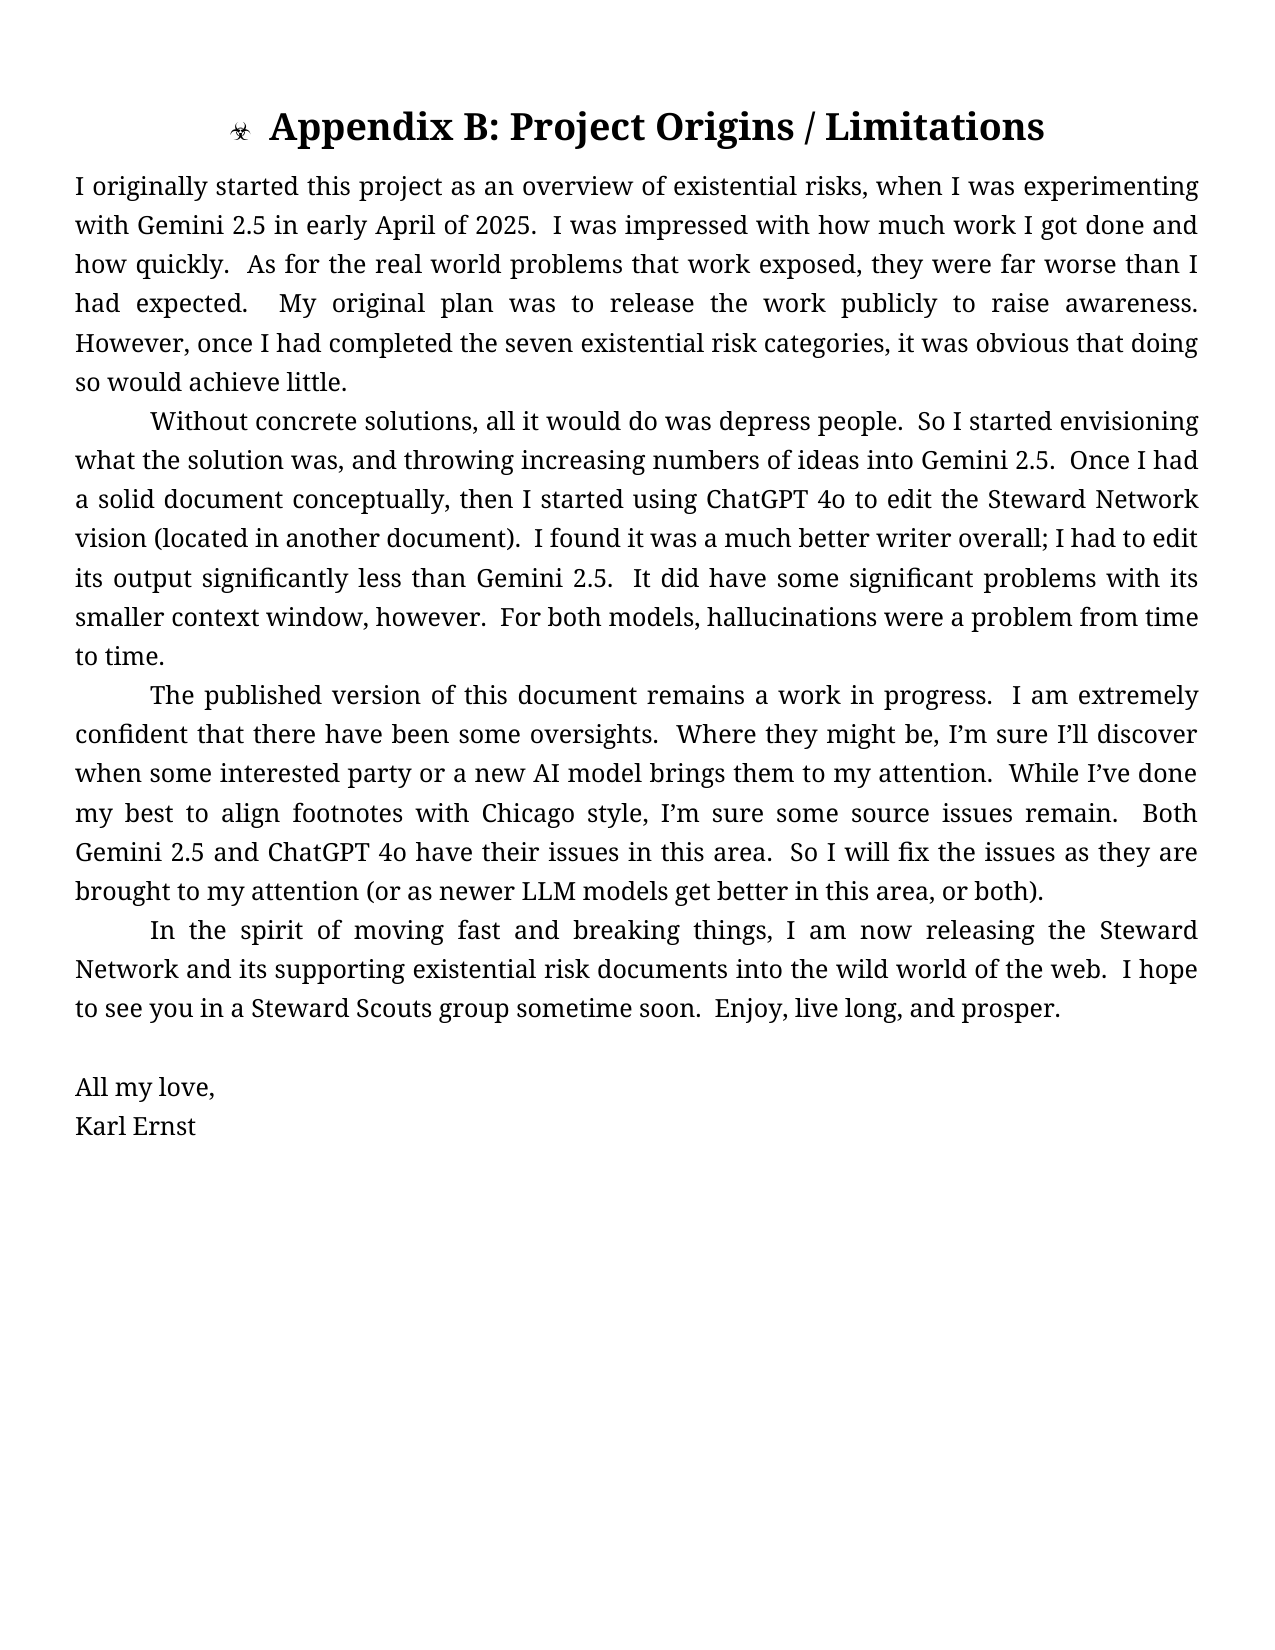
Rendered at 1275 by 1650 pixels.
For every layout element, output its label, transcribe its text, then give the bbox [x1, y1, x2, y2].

subtitle ☣️ Appendix B: Project Origins / Limitations [75, 100, 1200, 151]
text In the spirit of moving fast and breaking things, I am now releasing the Steward Network and its supporting existential risk documents into the wild world of the web. I hope to see you in a Steward Scouts group sometime soon. Enjoy, live long, and prosper. [75, 913, 1200, 1025]
text Without concrete solutions, all it would do was depress people. So I started envisioning what the solution was, and throwing increasing numbers of ideas into Gemini 2.5. Once I had a solid document conceptually, then I started using ChatGPT 4o to edit the Steward Network vision (located in another document). I found it was a much better writer overall; I had to edit its output significantly less than Gemini 2.5. It did have some significant problems with its smaller context window, however. For both models, hallucinations were a problem from time to time. [75, 404, 1200, 673]
text The published version of this document remains a work in progress. I am extremely confident that there have been some oversights. Where they might be, I’m sure I’ll discover when some interested party or a new AI model brings them to my attention. While I’ve done my best to align footnotes with Chicago style, I’m sure some source issues remain. Both Gemini 2.5 and ChatGPT 4o have their issues in this area. So I will fix the issues as they are brought to my attention (or as newer LLM models get better in this area, or both). [75, 678, 1200, 908]
text I originally started this project as an overview of existential risks, when I was experimenting with Gemini 2.5 in early April of 2025. I was impressed with how much work I got done and how quickly. As for the real world problems that work exposed, they were far worse than I had expected. My original plan was to release the work publicly to raise awareness. However, once I had completed the seven existential risk categories, it was obvious that doing so would achieve little. [75, 169, 1200, 398]
text All my love, [75, 1069, 1200, 1103]
text Karl Ernst [75, 1109, 1200, 1143]
